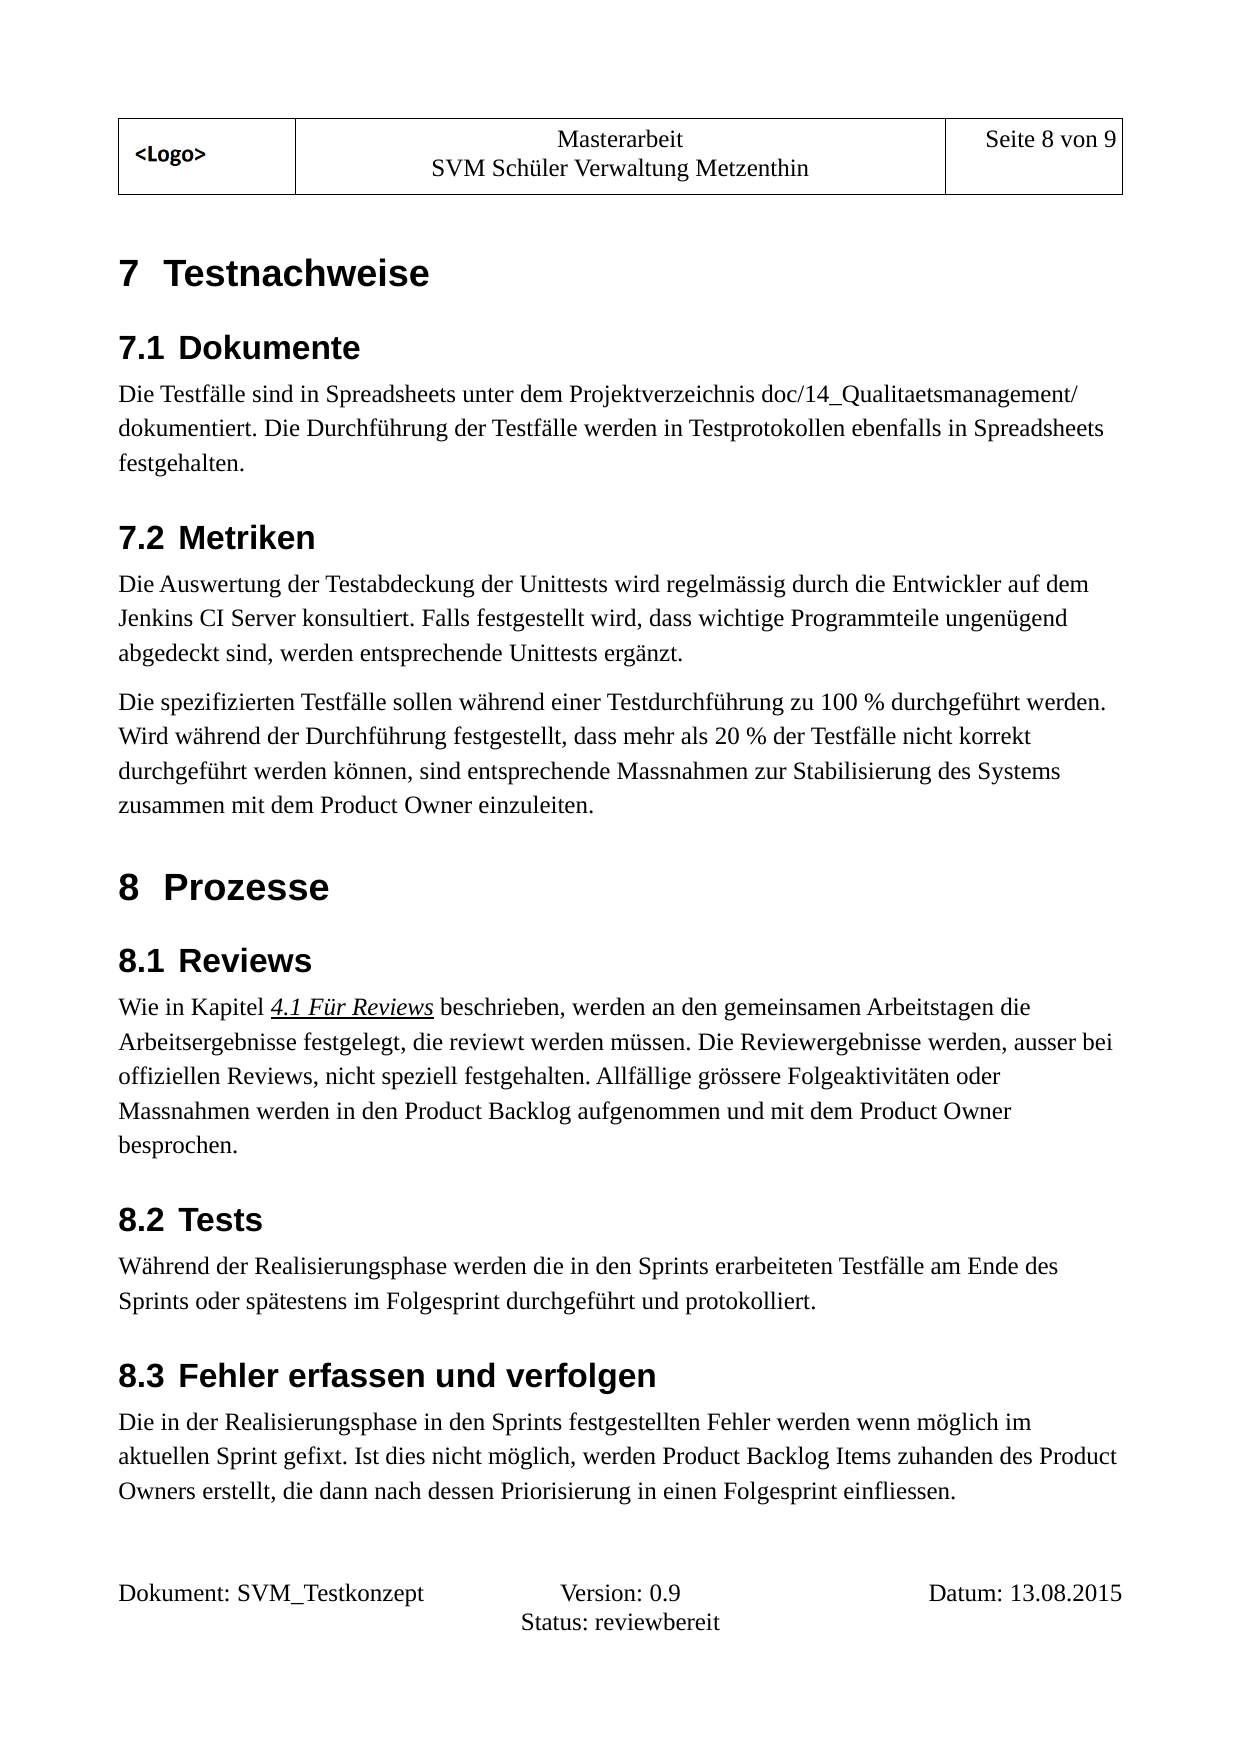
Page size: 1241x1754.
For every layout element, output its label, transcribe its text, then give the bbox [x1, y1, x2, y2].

text Die in der Realisierungsphase in den Sprints festgestellten Fehler werden wenn möglich im aktuellen Sprint gefixt. Ist dies nicht möglich, werden Product Backlog Items zuhanden des Product Owners erstellt, die dann nach dessen Priorisierung in einen Folgesprint einfliessen. [118, 1407, 1122, 1505]
text Die Auswertung der Testabdeckung der Unittests wird regelmässig durch die Entwickler auf dem Jenkins CI Server konsultiert. Falls festgestellt wird, dass wichtige Programmteile ungenügend abgedeckt sind, werden entsprechende Unittests ergänzt. [118, 569, 1122, 667]
text Während der Realisierungsphase werden die in den Sprints erarbeiteten Testfälle am Ende des Sprints oder spätestens im Folgesprint durchgeführt und protokolliert. [118, 1251, 1122, 1315]
subtitle Prozesse [118, 864, 1122, 908]
text Die spezifizierten Testfälle sollen während einer Testdurchführung zu 100 % durchgeführt werden. Wird während der Durchführung festgestellt, dass mehr als 20 % der Testfälle nicht korrekt durchgeführt werden können, sind entsprechende Massnahmen zur Stabilisierung des Systems zusammen mit dem Product Owner einzuleiten. [118, 687, 1122, 819]
subtitle Metriken [118, 518, 1122, 556]
text Wie in Kapitel 4.1 Für Reviews beschrieben, werden an den gemeinsamen Arbeitstagen die Arbeitsergebnisse festgelegt, die reviewt werden müssen. Die Reviewergebnisse werden, ausser bei offiziellen Reviews, nicht speziell festgehalten. Allfällige grössere Folgeaktivitäten oder Massnahmen werden in den Product Backlog aufgenommen und mit dem Product Owner besprochen. [118, 992, 1122, 1159]
subtitle Tests [118, 1200, 1122, 1239]
subtitle Reviews [118, 941, 1122, 980]
picture [123, 123, 230, 189]
subtitle Testnachweise [118, 251, 1122, 294]
subtitle Dokumente [118, 328, 1122, 366]
text Die Testfälle sind in Spreadsheets unter dem Projektverzeichnis doc/14_Qualitaetsmanagement/ dokumentiert. Die Durchführung der Testfälle werden in Testprotokollen ebenfalls in Spreadsheets festgehalten. [118, 379, 1122, 477]
subtitle Fehler erfassen und verfolgen [118, 1356, 1122, 1394]
